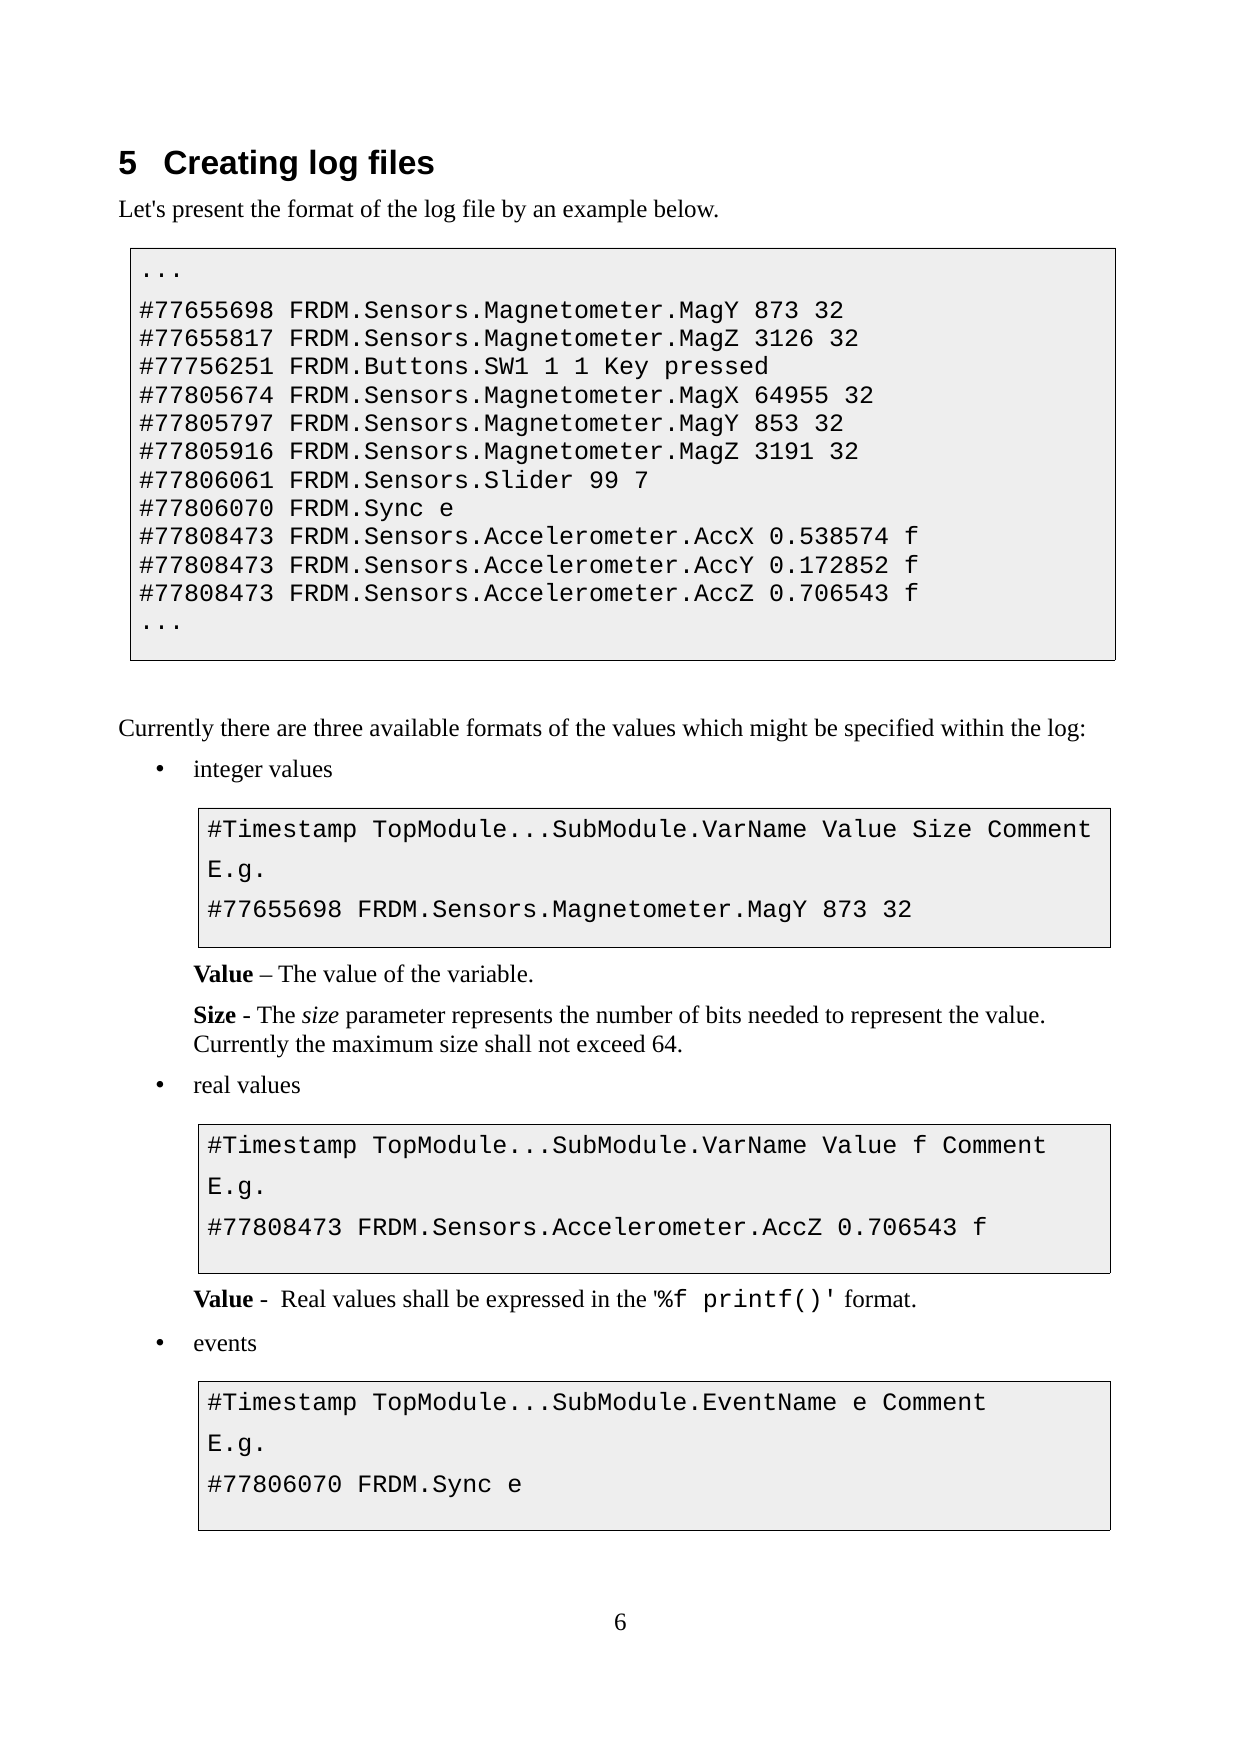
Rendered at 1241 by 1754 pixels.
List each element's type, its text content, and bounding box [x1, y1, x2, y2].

text ... [139, 609, 1106, 637]
text ... [139, 256, 1106, 285]
text #Timestamp TopModule...SubModule.EventName e Comment [207, 1390, 1101, 1418]
list #77808473 FRDM.Sensors.Accelerometer.AccZ 0.706543 f [207, 1214, 1101, 1243]
list Value – The value of the variable. [156, 796, 1122, 988]
list integer values [156, 754, 1122, 783]
subtitle Creating log files [118, 143, 1122, 182]
text #77806070 FRDM.Sync e #77808473 FRDM.Sensors.Accelerometer.AccX 0.538574 f #77808473 FRDM.Sensors.Accelerometer.AccY 0.172852 f #77808473 FRDM.Sensors.Accelerometer.AccZ 0.706543 f [139, 496, 1106, 609]
text Let's present the format of the log file by an example below. [118, 194, 1122, 223]
text #77806070 FRDM.Sync e [207, 1472, 1101, 1521]
list #Timestamp TopModule...SubModule.VarName Value Size Comment [207, 816, 1101, 845]
list Size - The size parameter represents the number of bits needed to represent the value. Currently the maximum size shall not exceed 64. [156, 1001, 1122, 1058]
list #77655698 FRDM.Sensors.Magnetometer.MagY 873 32 [207, 897, 1101, 925]
text E.g. [207, 1431, 1101, 1459]
list E.g. [207, 857, 1101, 885]
list real values [156, 1071, 1122, 1099]
list E.g. [207, 1173, 1101, 1202]
text Currently there are three available formats of the values which might be specified within the log: [118, 713, 1122, 742]
text #77655698 FRDM.Sensors.Magnetometer.MagY 873 32 #77655817 FRDM.Sensors.Magnetometer.MagZ 3126 32 #77756251 FRDM.Buttons.SW1 1 1 Key pressed #77805674 FRDM.Sensors.Magnetometer.MagX 64955 32 #77805797 FRDM.Sensors.Magnetometer.MagY 853 32 #77805916 FRDM.Sensors.Magnetometer.MagZ 3191 32 #77806061 FRDM.Sensors.Slider 99 7 [139, 297, 1106, 496]
list Value - Real values shall be expressed in the '%f printf()' format. [156, 1112, 1122, 1315]
list events [156, 1328, 1122, 1357]
list #Timestamp TopModule...SubModule.VarName Value f Comment [207, 1133, 1101, 1161]
